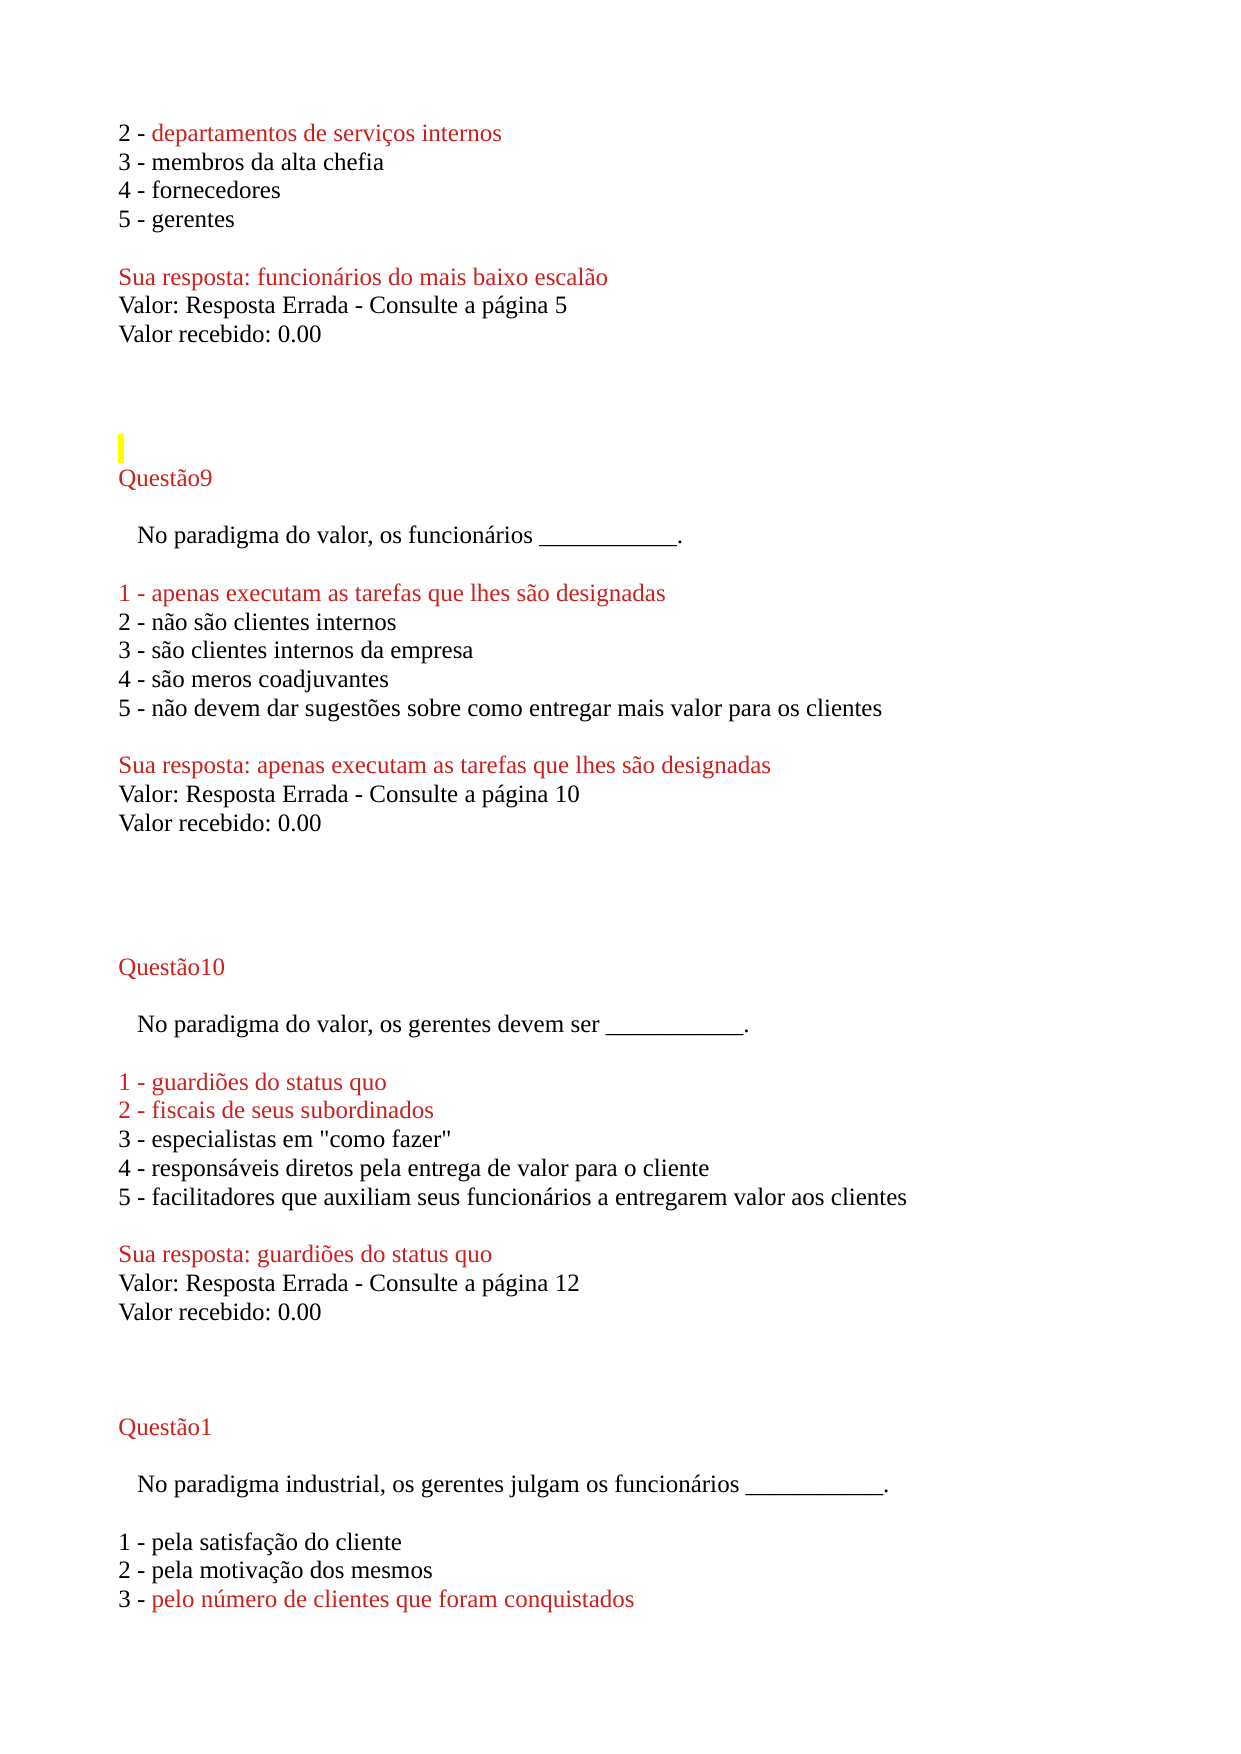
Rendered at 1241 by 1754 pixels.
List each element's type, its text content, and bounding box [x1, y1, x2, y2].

text Valor recebido: 0.00 [118, 1297, 1122, 1326]
text 2 - não são clientes internos [118, 607, 1122, 636]
text 3 - especialistas em "como fazer" [118, 1124, 1122, 1153]
text 3 - membros da alta chefia [118, 147, 1122, 176]
text No paradigma do valor, os gerentes devem ser ___________. [118, 1009, 1122, 1038]
text Questão9 [118, 463, 1122, 492]
text 4 - responsáveis diretos pela entrega de valor para o cliente [118, 1153, 1122, 1182]
text 1 - guardiões do status quo [118, 1067, 1122, 1096]
text 2 - pela motivação dos mesmos [118, 1556, 1122, 1584]
text No paradigma industrial, os gerentes julgam os funcionários ___________. [118, 1469, 1122, 1498]
text Questão1 [118, 1412, 1122, 1441]
text Valor: Resposta Errada - Consulte a página 12 [118, 1268, 1122, 1297]
text Valor: Resposta Errada - Consulte a página 10 [118, 779, 1122, 808]
text Sua resposta: guardiões do status quo [118, 1239, 1122, 1268]
text No paradigma do valor, os funcionários ___________. [118, 521, 1122, 549]
text Valor: Resposta Errada - Consulte a página 5 [118, 291, 1122, 319]
text 5 - gerentes [118, 204, 1122, 233]
text 5 - não devem dar sugestões sobre como entregar mais valor para os clientes [118, 693, 1122, 722]
text 5 - facilitadores que auxiliam seus funcionários a entregarem valor aos clientes [118, 1182, 1122, 1211]
text 1 - apenas executam as tarefas que lhes são designadas [118, 578, 1122, 607]
text 4 - são meros coadjuvantes [118, 664, 1122, 693]
text Valor recebido: 0.00 [118, 319, 1122, 348]
text 2 - fiscais de seus subordinados [118, 1096, 1122, 1124]
text 2 - departamentos de serviços internos [118, 118, 1122, 147]
text 3 - são clientes internos da empresa [118, 636, 1122, 664]
text 3 - pelo número de clientes que foram conquistados [118, 1584, 1122, 1613]
text 4 - fornecedores [118, 176, 1122, 204]
text 1 - pela satisfação do cliente [118, 1527, 1122, 1556]
text Sua resposta: apenas executam as tarefas que lhes são designadas [118, 751, 1122, 779]
text Sua resposta: funcionários do mais baixo escalão [118, 262, 1122, 291]
text Questão10 [118, 952, 1122, 981]
text Valor recebido: 0.00 [118, 808, 1122, 837]
